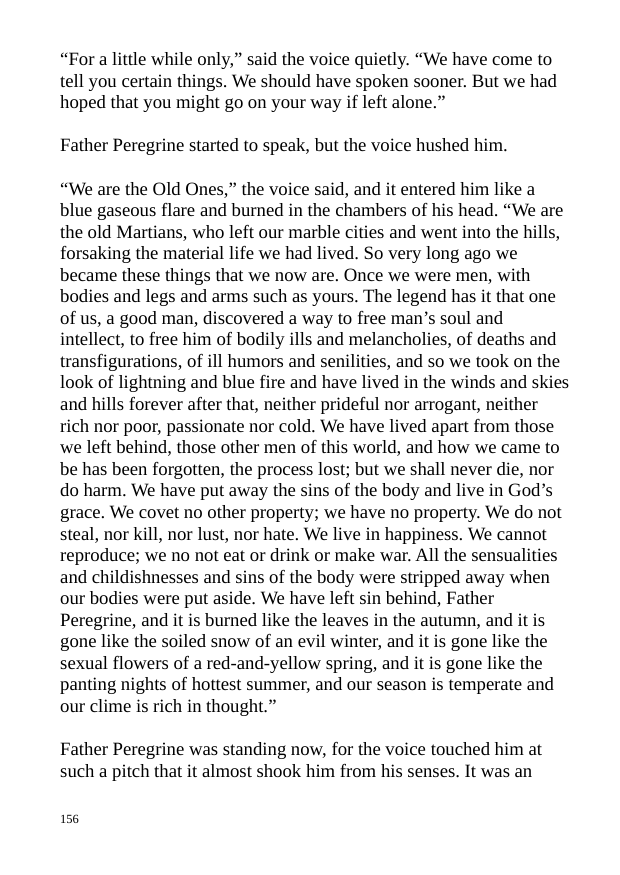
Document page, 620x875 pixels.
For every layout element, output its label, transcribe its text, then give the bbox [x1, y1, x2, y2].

text “For a little while only,” said the voice quietly. “We have come to tell you certain things. We should have spoken sooner. But we had hoped that you might go on your way if left alone.” Father Peregrine started to speak, but the voice hushed him. “We are the Old Ones,” the voice said, and it entered him like a blue gaseous flare and burned in the chambers of his head. “We are the old Martians, who left our marble cities and went into the hills, forsaking the material life we had lived. So very long ago we became these things that we now are. Once we were men, with bodies and legs and arms such as yours. The legend has it that one of us, a good man, discovered a way to free man’s soul and intellect, to free him of bodily ills and melancholies, of deaths and transfigurations, of ill humors and senilities, and so we took on the look of lightning and blue fire and have lived in the winds and skies and hills forever after that, neither prideful nor arrogant, neither rich nor poor, passionate nor cold. We have lived apart from those we left behind, those other men of this world, and how we came to be has been forgotten, the process lost; but we shall never die, nor do harm. We have put away the sins of the body and live in God’s grace. We covet no other property; we have no property. We do not steal, nor kill, nor lust, nor hate. We live in happiness. We cannot reproduce; we no not eat or drink or make war. All the sensualities and childishnesses and sins of the body were stripped away when our bodies were put aside. We have left sin behind, Father Peregrine, and it is burned like the leaves in the autumn, and it is gone like the soiled snow of an evil winter, and it is gone like the sexual flowers of a red-and-yellow spring, and it is gone like the panting nights of hottest summer, and our season is temperate and our clime is rich in thought.” Father Peregrine was standing now, for the voice touched him at such a pitch that it almost shook him from his senses. It was an [60, 48, 571, 781]
